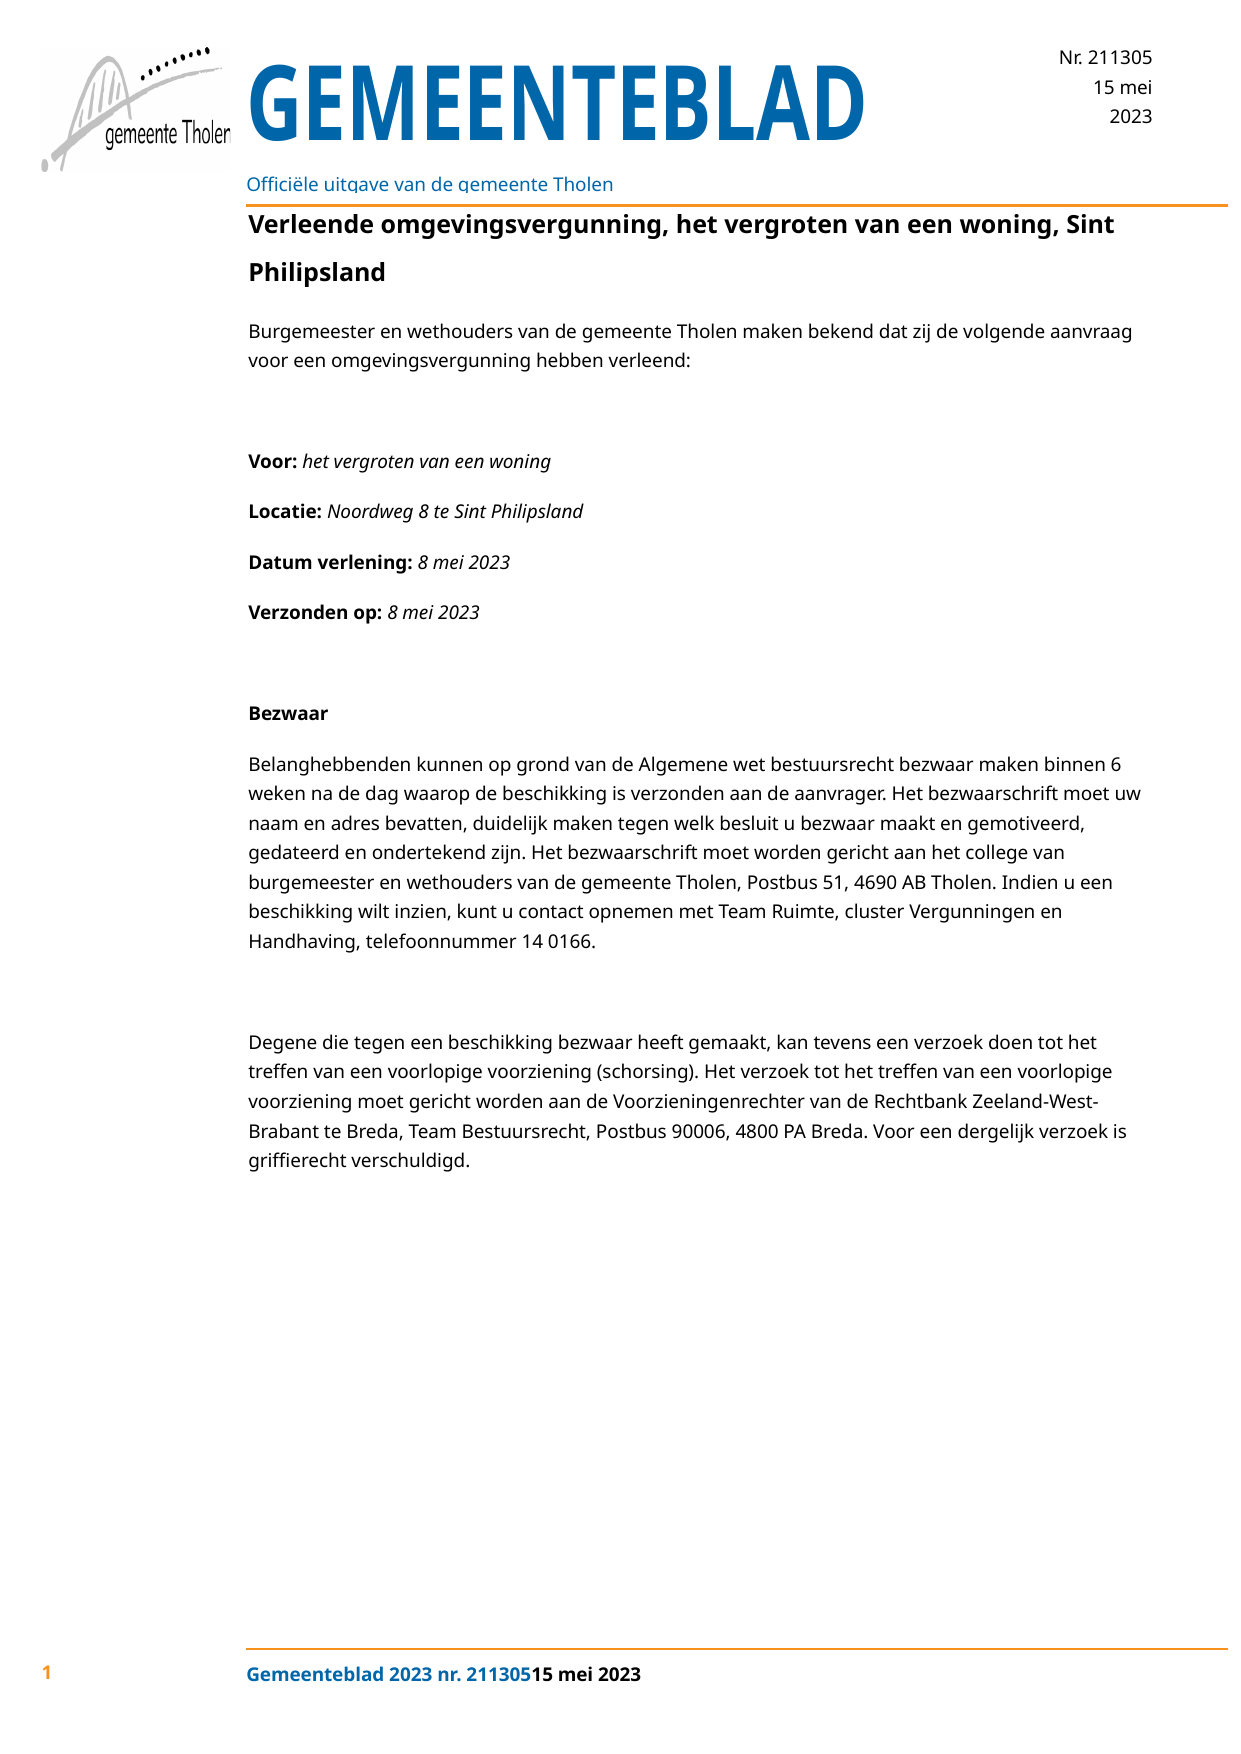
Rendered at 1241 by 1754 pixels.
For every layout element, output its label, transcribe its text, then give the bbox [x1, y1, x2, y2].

text Bezwaar [248, 700, 1152, 726]
text Burgemeester en wethouders van de gemeente Tholen maken bekend dat zij de volgende aanvraag voor een omgevingsvergunning hebben verleend: [248, 318, 1152, 373]
text Degene die tegen een beschikking bezwaar heeft gemaakt, kan tevens een verzoek doen tot het treffen van een voorlopige voorziening (schorsing). Het verzoek tot het treffen van een voorlopige voorziening moet gericht worden aan de Voorzieningenrechter van de Rechtbank Zeeland-West-Brabant te Breda, Team Bestuursrecht, Postbus 90006, 4800 PA Breda. Voor een dergelijk verzoek is griffierecht verschuldigd. [248, 1029, 1152, 1173]
text Verzonden op: 8 mei 2023 [248, 599, 1152, 625]
text Voor: het vergroten van een woning [248, 448, 1152, 474]
picture [41, 47, 231, 172]
text Belanghebbenden kunnen op grond van de Algemene wet bestuursrecht bezwaar maken binnen 6 weken na de dag waarop de beschikking is verzonden aan de aanvrager. Het bezwaarschrift moet uw naam en adres bevatten, duidelijk maken tegen welk besluit u bezwaar maakt en gemotiveerd, gedateerd en ondertekend zijn. Het bezwaarschrift moet worden gericht aan het college van burgemeester en wethouders van de gemeente Tholen, Postbus 51, 4690 AB Tholen. Indien u een beschikking wilt inzien, kunt u contact opnemen met Team Ruimte, cluster Vergunningen en Handhaving, telefoonnummer 14 0166. [248, 751, 1152, 954]
text Verleende omgevingsvergunning, het vergroten van een woning, Sint Philipsland [248, 207, 1152, 288]
text Locatie: Noordweg 8 te Sint Philipsland [248, 499, 1152, 524]
text Datum verlening: 8 mei 2023 [248, 549, 1152, 575]
